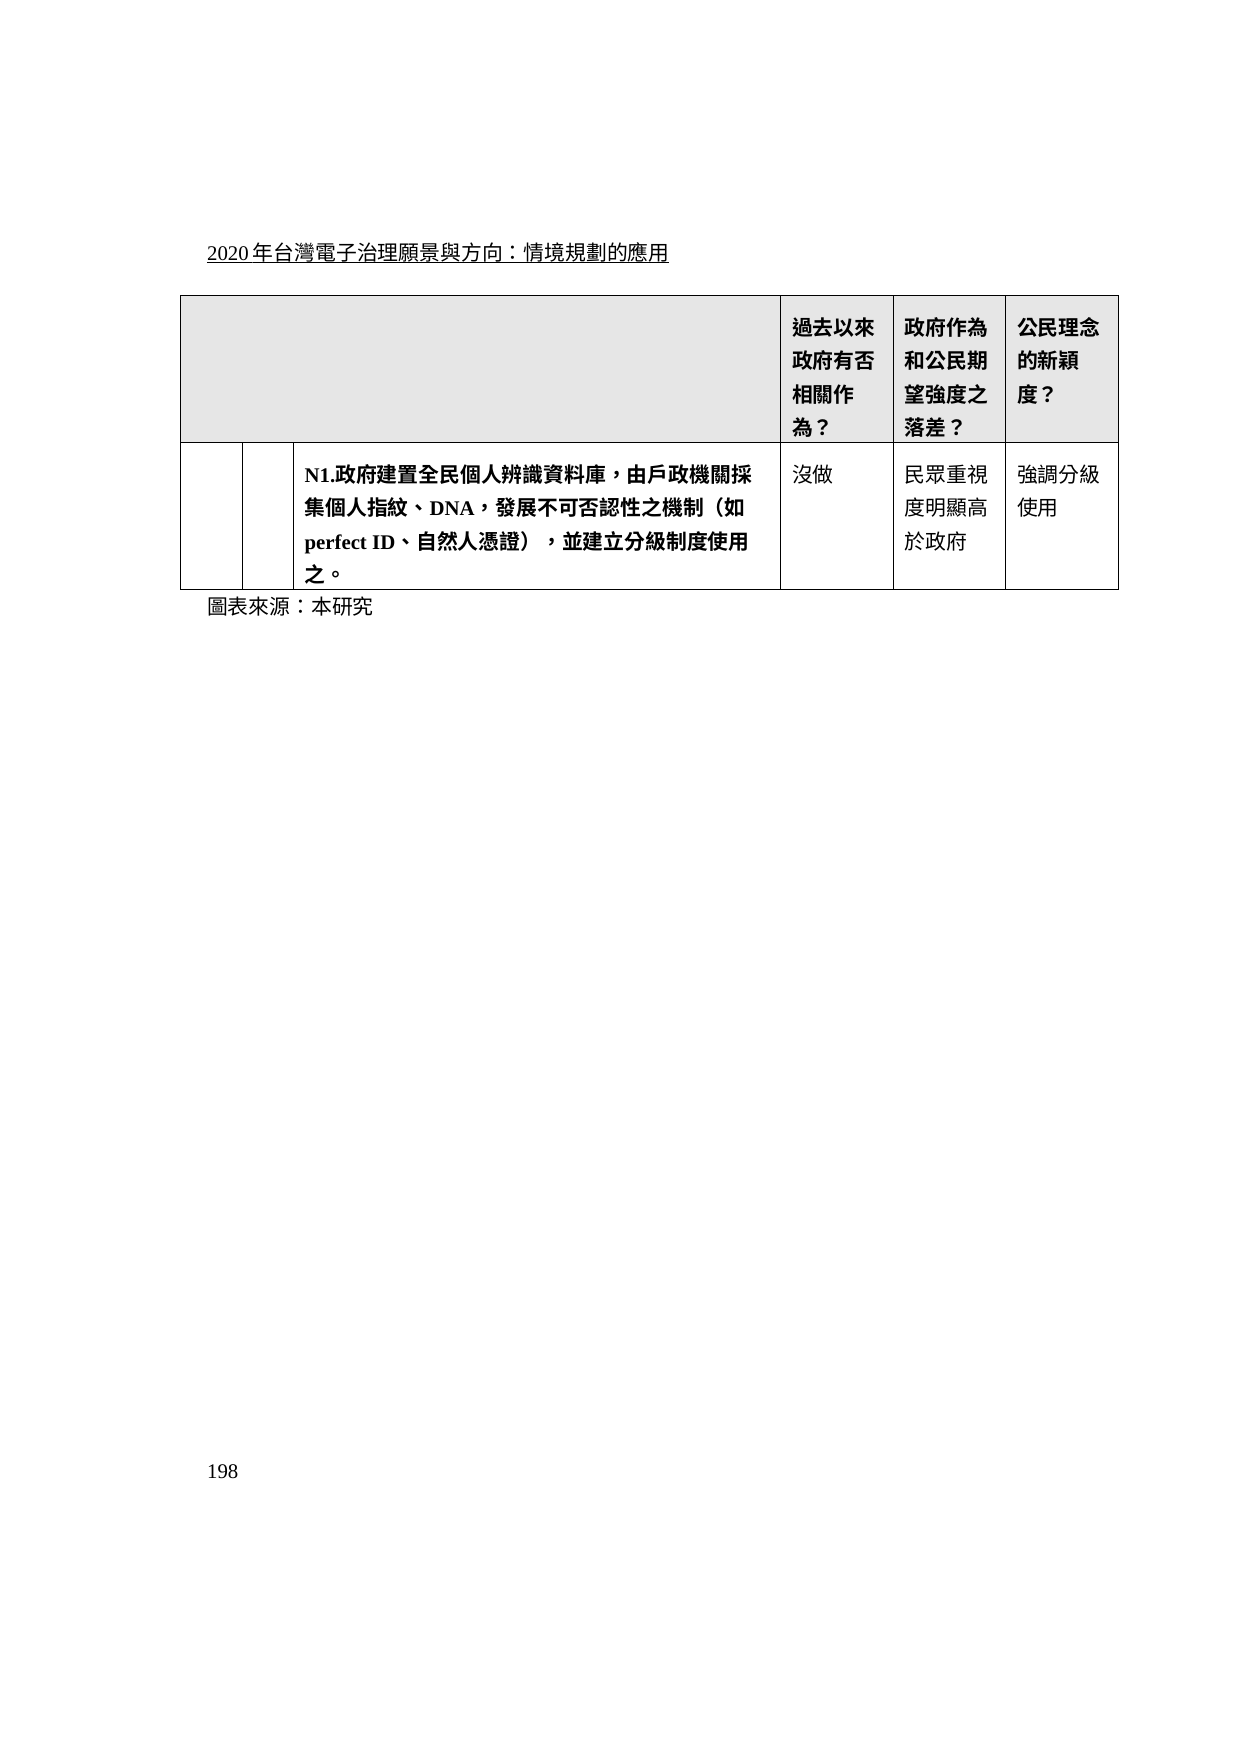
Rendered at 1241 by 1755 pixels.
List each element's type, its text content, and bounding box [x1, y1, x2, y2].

table_header 公民理念的新穎度？ [1006, 296, 1118, 442]
table_cell 強調分級使用 [1006, 443, 1118, 589]
table_header 過去以來政府有否相關作為？ [781, 296, 893, 442]
table_cell [181, 443, 242, 589]
table_header 政府作為和公民期望強度之落差？ [894, 296, 1005, 442]
table_cell 沒做 [781, 443, 893, 589]
table_cell [243, 443, 293, 589]
table_cell N1.政府建置全民個人辨識資料庫，由戶政機關採集個人指紋、DNA，發展不可否認性之機制（如perfect ID、自然人憑證），並建立分級制度使用之。 [294, 443, 780, 589]
table_header [181, 296, 780, 442]
table_cell 民眾重視度明顯高於政府 [894, 443, 1005, 589]
text 圖表來源：本研究 [207, 590, 1033, 620]
